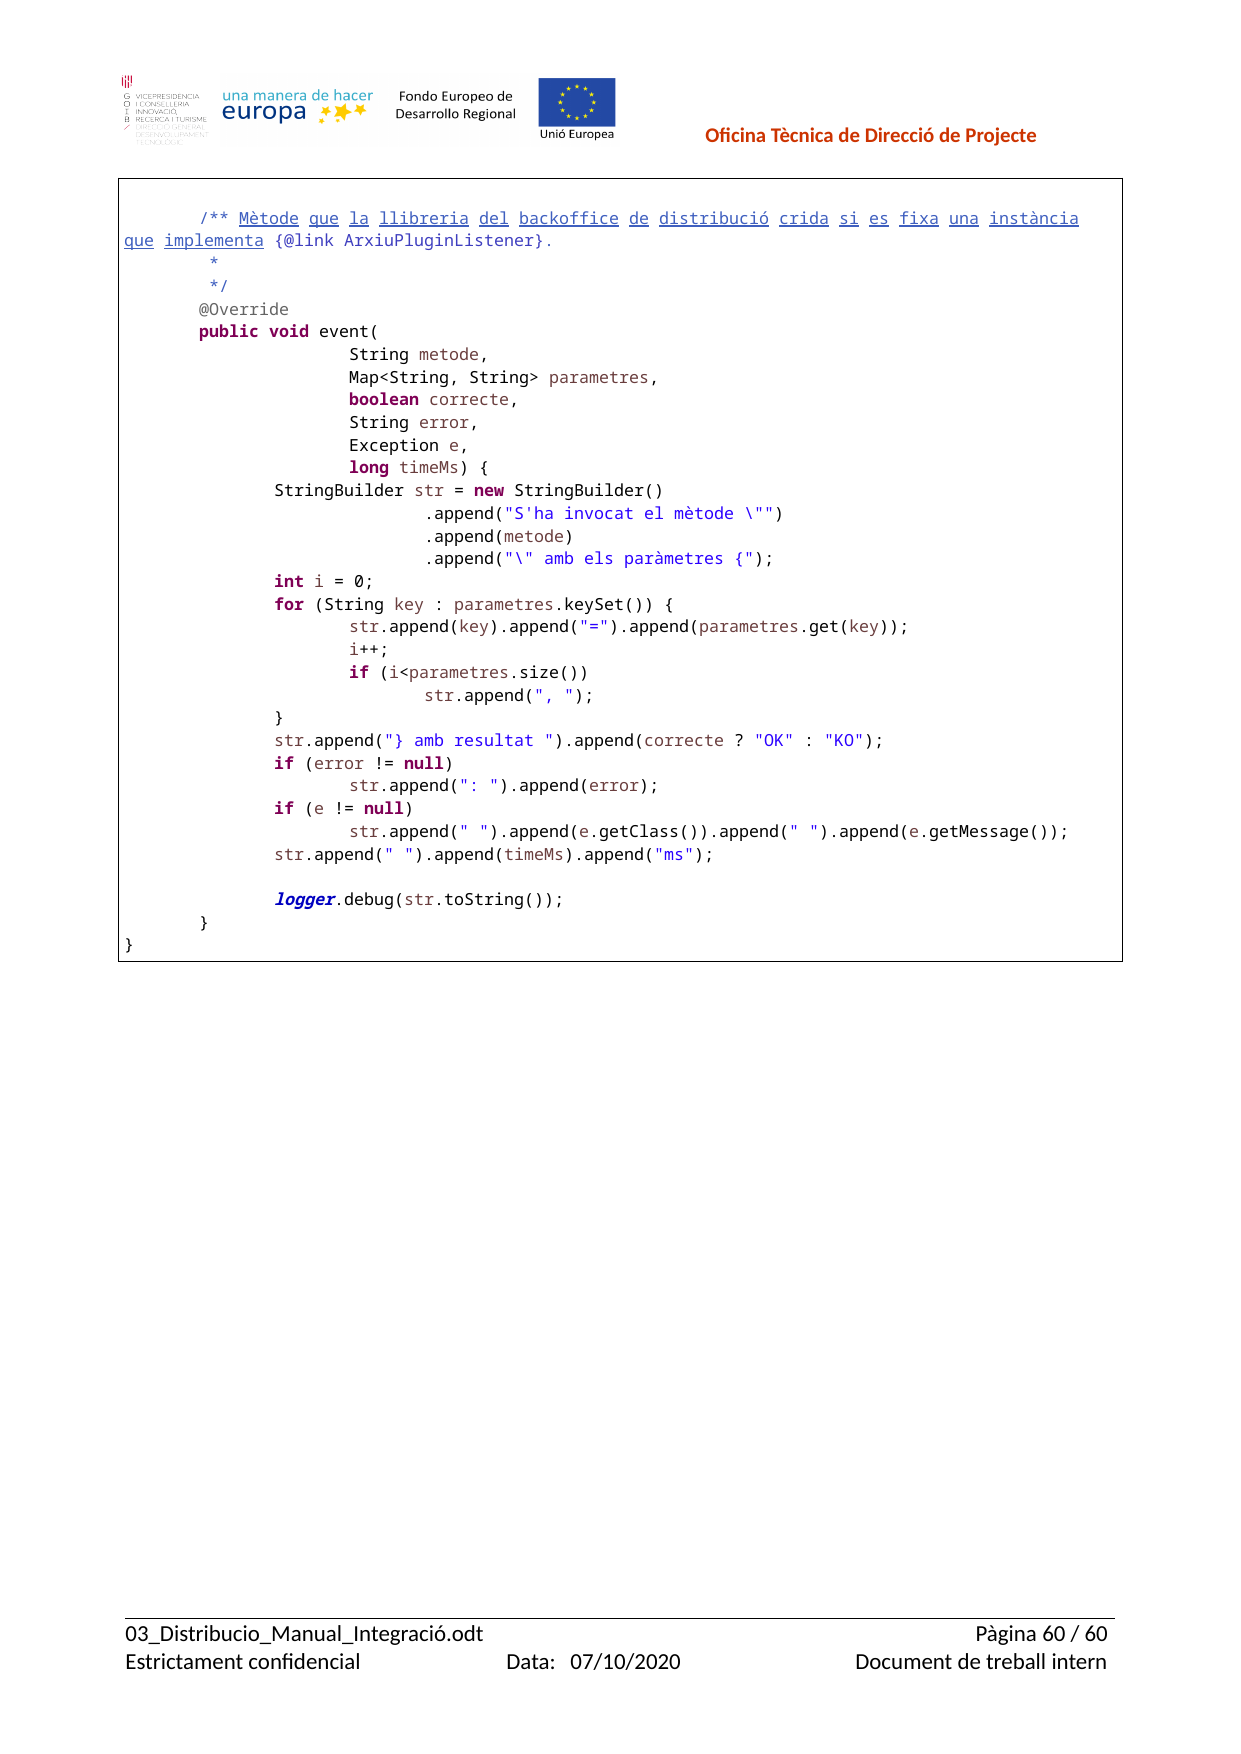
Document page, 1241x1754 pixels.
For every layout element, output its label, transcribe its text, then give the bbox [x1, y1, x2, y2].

picture [118, 73, 213, 147]
table_header /** Mètode que la llibreria del backoffice de distribució crida si es fixa una instància que implementa {@link ArxiuPluginListener}. * */ @Override public void event( String metode, Map<String, String> parametres, boolean correcte, String error, Exception e, long timeMs) { StringBuilder str = new StringBuilder() .append("S'ha invocat el mètode \"") .append(metode) .append("\" amb els paràmetres {"); int i = 0; for (String key : parametres.keySet()) { str.append(key).append("=").append(parametres.get(key)); i++; if (i<parametres.size()) str.append(", "); } str.append("} amb resultat ").append(correcte ? "OK" : "KO"); if (error != null) str.append(": ").append(error); if (e != null) str.append(" ").append(e.getClass()).append(" ").append(e.getMessage()); str.append(" ").append(timeMs).append("ms"); logger.debug(str.toString()); } } [119, 179, 1122, 961]
picture [219, 73, 621, 147]
